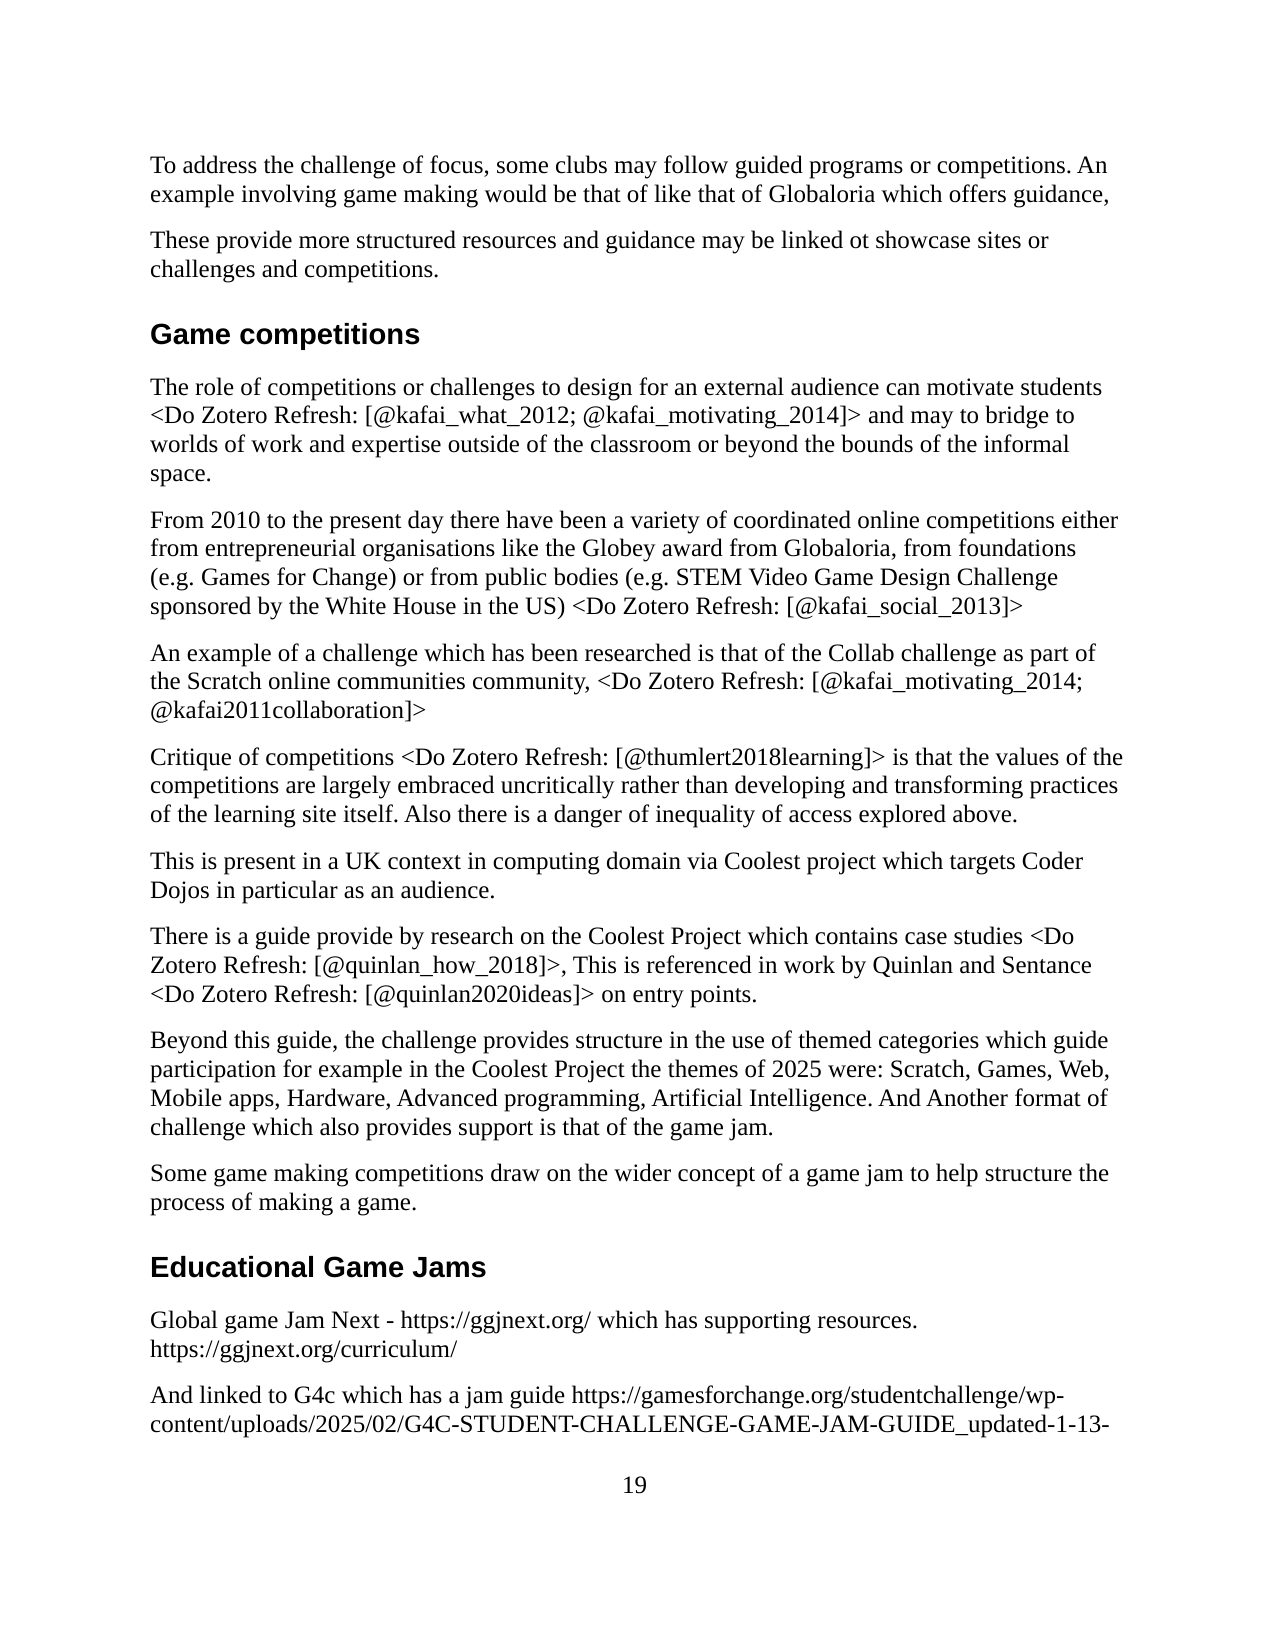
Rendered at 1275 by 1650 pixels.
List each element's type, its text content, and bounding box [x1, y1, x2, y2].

text To address the challenge of focus, some clubs may follow guided programs or competitions. An example involving game making would be that of like that of Globaloria which offers guidance, [150, 150, 1125, 207]
text This is present in a UK context in computing domain via Coolest project which targets Coder Dojos in particular as an audience. [150, 846, 1125, 903]
text The role of competitions or challenges to design for an external audience can motivate students <Do Zotero Refresh: [@kafai_what_2012; @kafai_motivating_2014]> and may to bridge to worlds of work and expertise outside of the classroom or beyond the bounds of the informal space. [150, 372, 1125, 487]
text Global game Jam Next - https://ggjnext.org/ which has supporting resources. https://ggjnext.org/curriculum/ [150, 1305, 1125, 1362]
text There is a guide provide by research on the Coolest Project which contains case studies <Do Zotero Refresh: [@quinlan_how_2018]>, This is referenced in work by Quinlan and Sentance <Do Zotero Refresh: [@quinlan2020ideas]> on entry points. [150, 921, 1125, 1008]
text Some game making competitions draw on the wider concept of a game jam to help structure the process of making a game. [150, 1158, 1125, 1216]
text From 2010 to the present day there have been a variety of coordinated online competitions either from entrepreneurial organisations like the Globey award from Globaloria, from foundations (e.g. Games for Change) or from public bodies (e.g. STEM Video Game Design Challenge sponsored by the White House in the US) <Do Zotero Refresh: [@kafai_social_2013]> [150, 505, 1125, 620]
text And linked to G4c which has a jam guide https://gamesforchange.org/studentchallenge/wp-content/uploads/2025/02/G4C-STUDENT-CHALLENGE-GAME-JAM-GUIDE_updated-1-13- [150, 1380, 1125, 1438]
text Critique of competitions <Do Zotero Refresh: [@thumlert2018learning]> is that the values of the competitions are largely embraced uncritically rather than developing and transforming practices of the learning site itself. Also there is a danger of inequality of access explored above. [150, 742, 1125, 828]
text Beyond this guide, the challenge provides structure in the use of themed categories which guide participation for example in the Coolest Project the themes of 2025 were: Scratch, Games, Web, Mobile apps, Hardware, Advanced programming, Artificial Intelligence. And Another format of challenge which also provides support is that of the game jam. [150, 1026, 1125, 1141]
subtitle Educational Game Jams [150, 1250, 1125, 1283]
subtitle Game competitions [150, 317, 1125, 350]
text These provide more structured resources and guidance may be linked ot showcase sites or challenges and competitions. [150, 225, 1125, 283]
text An example of a challenge which has been researched is that of the Collab challenge as part of the Scratch online communities community, <Do Zotero Refresh: [@kafai_motivating_2014; @kafai2011collaboration]> [150, 638, 1125, 724]
